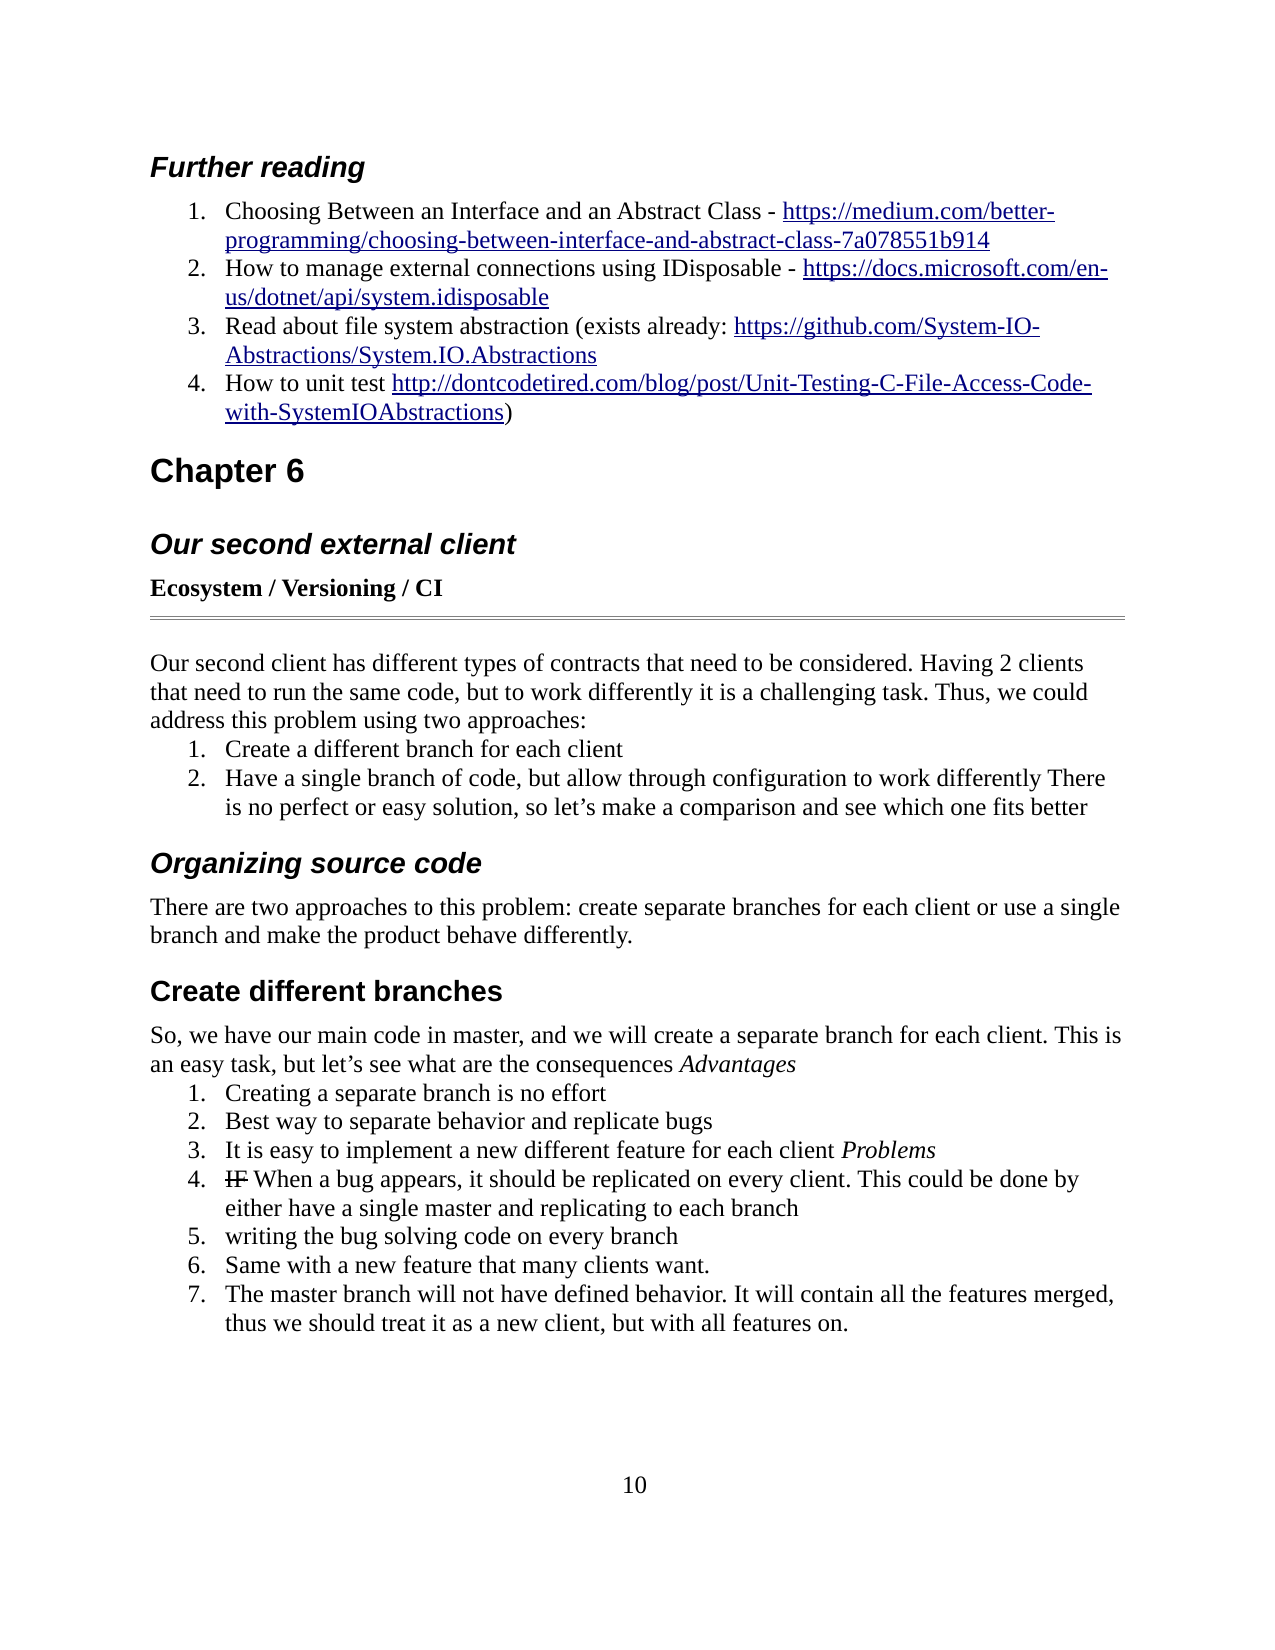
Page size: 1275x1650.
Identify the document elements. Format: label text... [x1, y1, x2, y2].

list Create a different branch for each client [187, 734, 1125, 763]
text So, we have our main code in master, and we will create a separate branch for each client. This is an easy task, but let’s see what are the consequences Advantages [150, 1020, 1125, 1078]
list How to unit test http://dontcodetired.com/blog/post/Unit-Testing-C-File-Access-Code-with-SystemIOAbstractions) [187, 368, 1125, 426]
subtitle Organizing source code [150, 846, 1125, 879]
list How to manage external connections using IDisposable - https://docs.microsoft.com/en-us/dotnet/api/system.idisposable [187, 253, 1125, 311]
list It is easy to implement a new different feature for each client Problems [187, 1135, 1125, 1164]
list Read about file system abstraction (exists already: https://github.com/System-IO-Abstractions/System.IO.Abstractions [187, 311, 1125, 368]
list Have a single branch of code, but allow through configuration to work differently There is no perfect or easy solution, so let’s make a comparison and see which one fits better [187, 763, 1125, 821]
list The master branch will not have defined behavior. It will contain all the features merged, thus we should treat it as a new client, but with all features on. [187, 1279, 1125, 1336]
text There are two approaches to this problem: create separate branches for each client or use a single branch and make the product behave differently. [150, 892, 1125, 949]
list Creating a separate branch is no effort [187, 1078, 1125, 1106]
list Best way to separate behavior and replicate bugs [187, 1106, 1125, 1135]
subtitle Chapter 6 [150, 451, 1125, 490]
list Choosing Between an Interface and an Abstract Class - https://medium.com/better-programming/choosing-between-interface-and-abstract-class-7a078551b914 [187, 196, 1125, 253]
subtitle Further reading [150, 150, 1125, 183]
subtitle Create different branches [150, 974, 1125, 1008]
list IF When a bug appears, it should be replicated on every client. This could be done by either have a single master and replicating to each branch [187, 1164, 1125, 1221]
text Our second client has different types of contracts that need to be considered. Having 2 clients that need to run the same code, but to work differently it is a challenging task. Thus, we could address this problem using two approaches: [150, 648, 1125, 734]
subtitle Our second external client [150, 527, 1125, 561]
text Ecosystem / Versioning / CI [150, 573, 1125, 602]
list writing the bug solving code on every branch [187, 1221, 1125, 1250]
list Same with a new feature that many clients want. [187, 1250, 1125, 1279]
